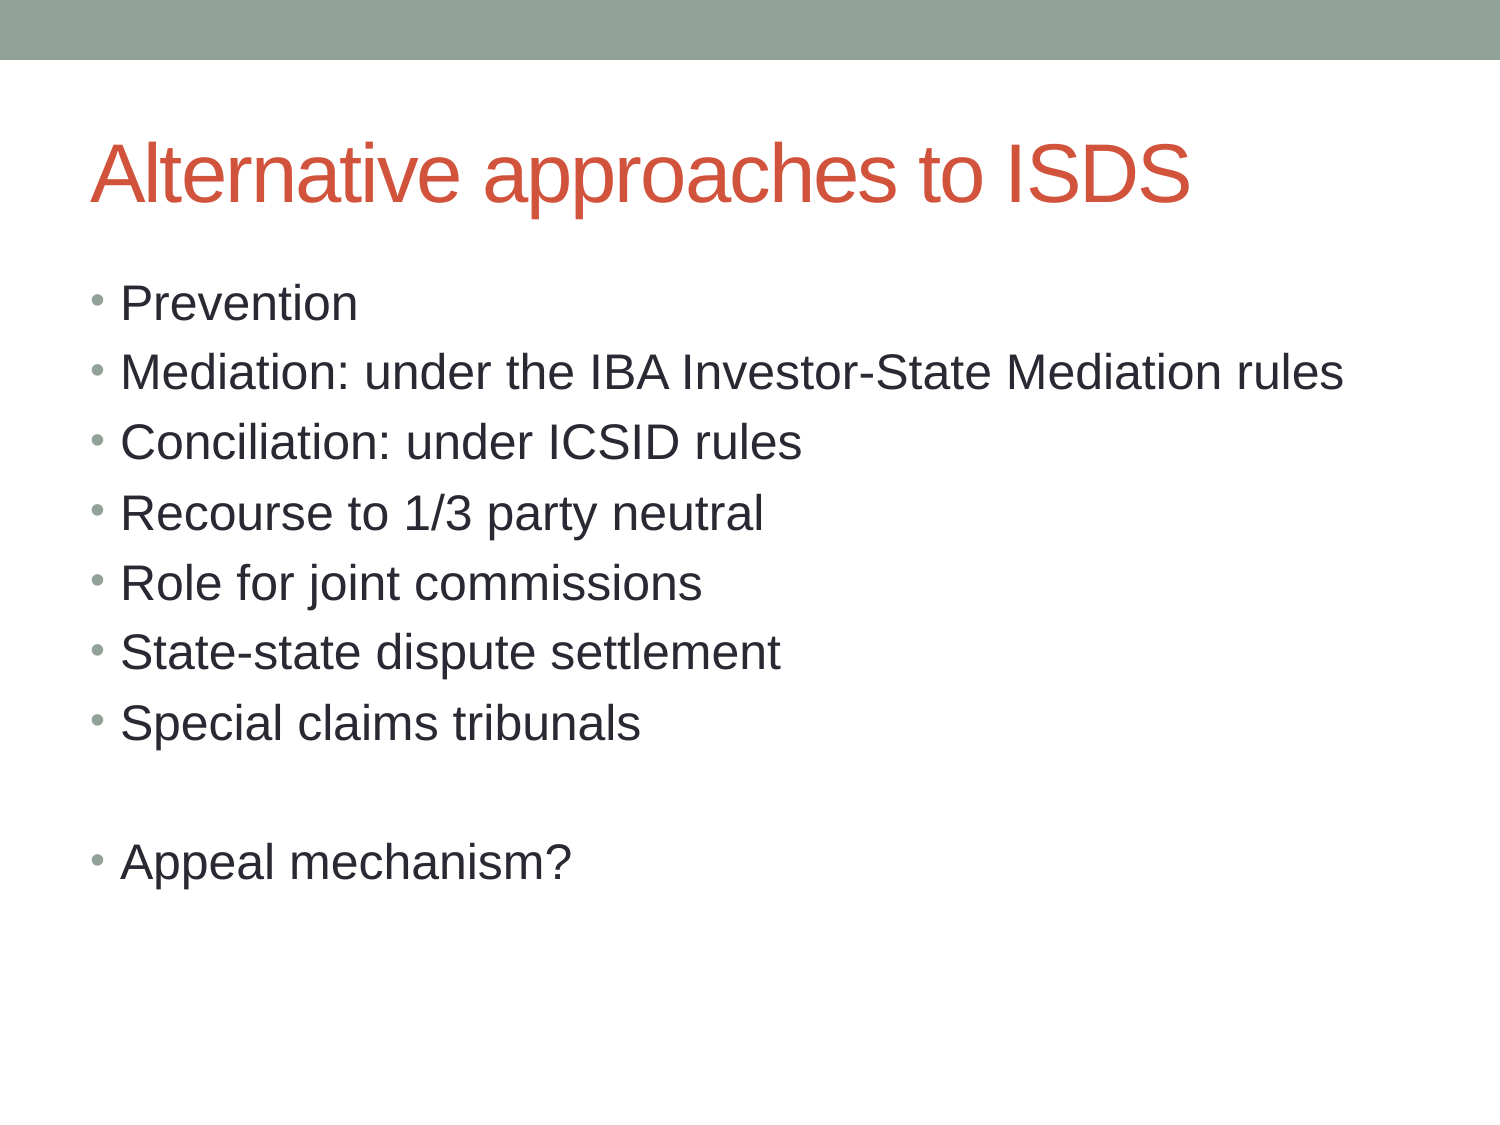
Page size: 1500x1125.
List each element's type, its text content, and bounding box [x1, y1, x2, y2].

list Prevention Mediation: under the IBA Investor-State Mediation rules Conciliation: under ICSID rules Recourse to 1/3 party neutral Role for joint commissions State-state dispute settlement Special claims tribunals Appeal mechanism? [75, 262, 1425, 1063]
title Alternative approaches to ISDS [75, 87, 1425, 250]
